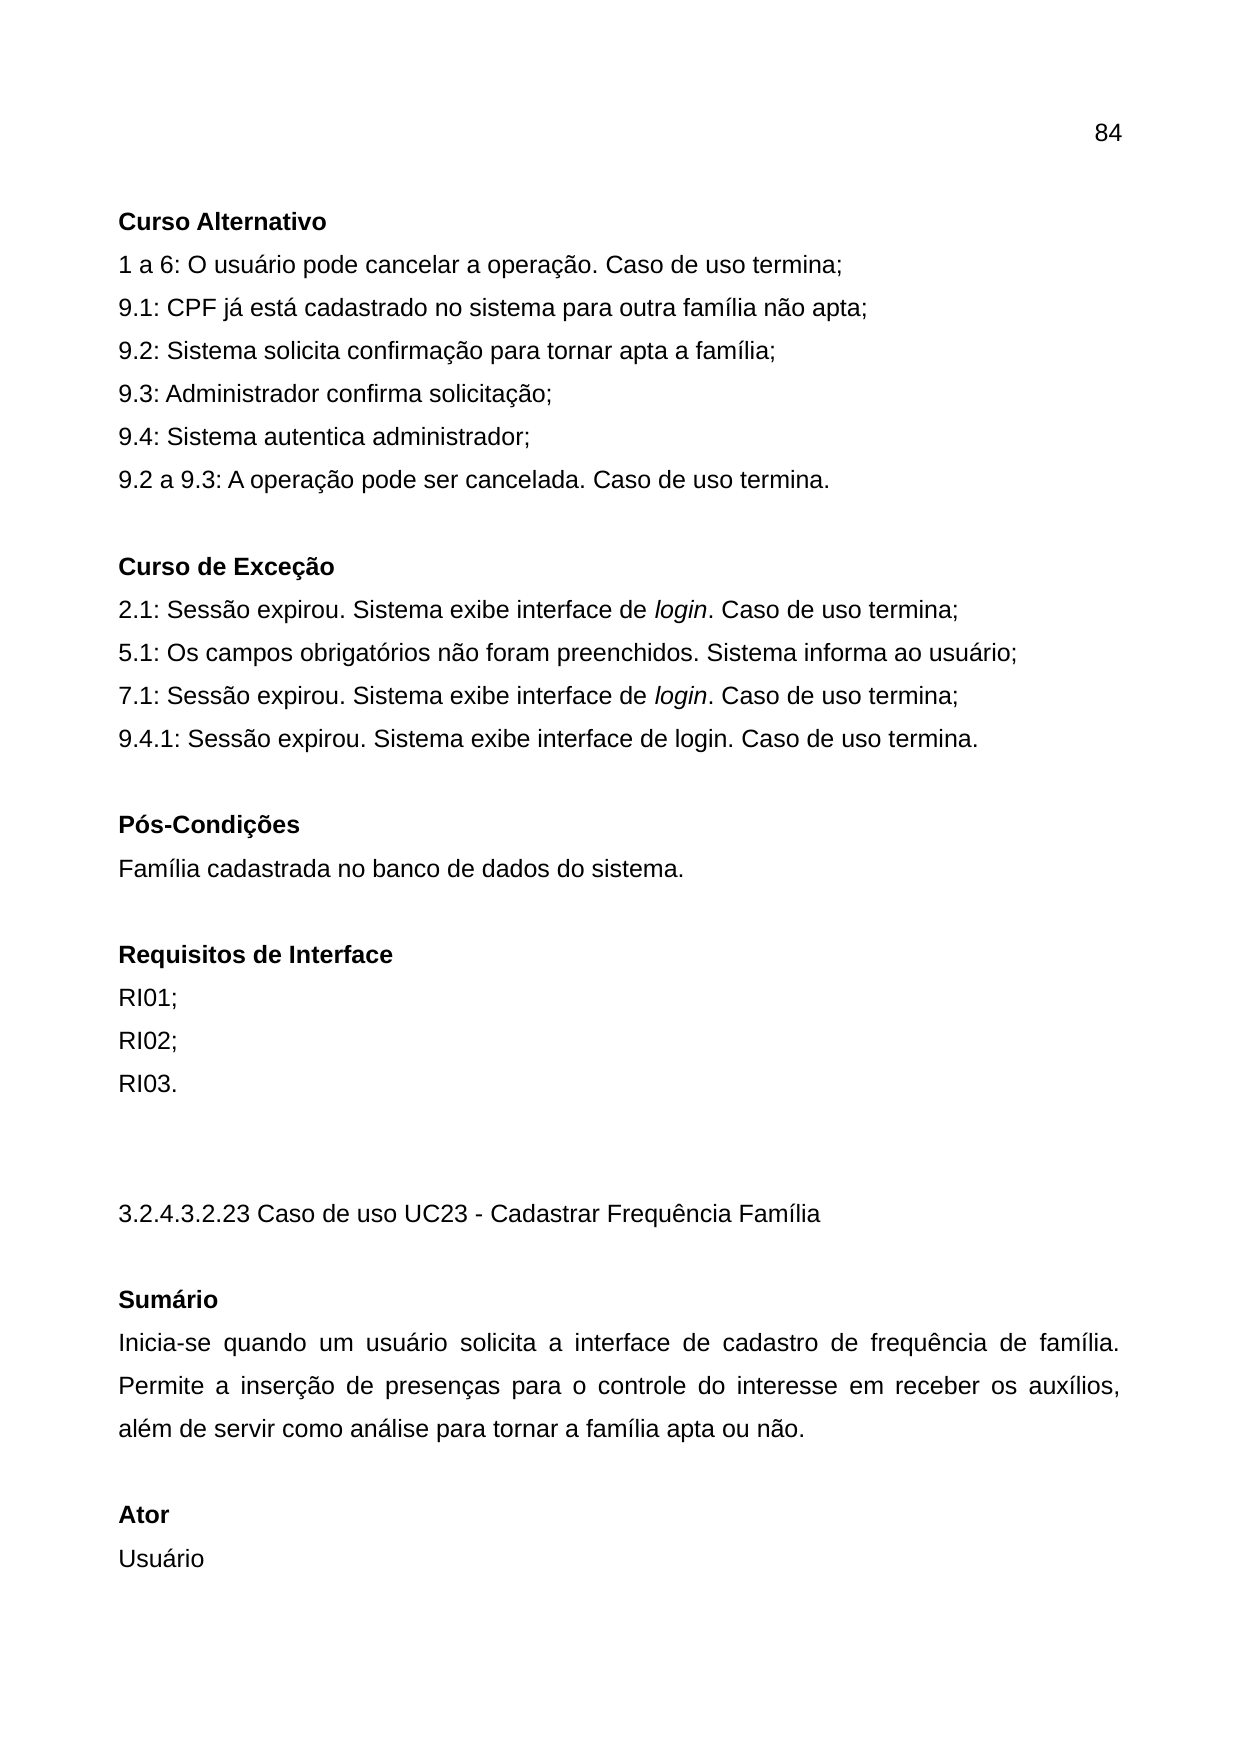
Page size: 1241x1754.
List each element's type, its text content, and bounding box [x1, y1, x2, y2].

text Curso Alternativo [118, 207, 1122, 235]
text 2.1: Sessão expirou. Sistema exibe interface de login. Caso de uso termina; [118, 595, 1122, 623]
text RI03. [118, 1069, 1122, 1098]
text 9.2: Sistema solicita confirmação para tornar apta a família; [118, 336, 1122, 365]
text Sumário [118, 1285, 1122, 1313]
text 5.1: Os campos obrigatórios não foram preenchidos. Sistema informa ao usuário; [118, 638, 1122, 667]
text 1 a 6: O usuário pode cancelar a operação. Caso de uso termina; [118, 250, 1122, 278]
text Curso de Exceção [118, 552, 1122, 580]
text 9.1: CPF já está cadastrado no sistema para outra família não apta; [118, 293, 1122, 322]
text 9.4: Sistema autentica administrador; [118, 422, 1122, 451]
text 7.1: Sessão expirou. Sistema exibe interface de login. Caso de uso termina; [118, 681, 1122, 710]
text 9.3: Administrador confirma solicitação; [118, 379, 1122, 408]
text RI01; [118, 983, 1122, 1012]
text 3.2.4.3.2.23 Caso de uso UC23 - Cadastrar Frequência Família [118, 1198, 1122, 1227]
text 9.4.1: Sessão expirou. Sistema exibe interface de login. Caso de uso termina. [118, 724, 1122, 753]
text 9.2 a 9.3: A operação pode ser cancelada. Caso de uso termina. [118, 465, 1122, 494]
text Família cadastrada no banco de dados do sistema. [118, 853, 1122, 882]
text Requisitos de Interface [118, 940, 1122, 968]
text Usuário [118, 1543, 1122, 1572]
text Ator [118, 1500, 1122, 1529]
text Pós-Condições [118, 810, 1122, 839]
text RI02; [118, 1026, 1122, 1055]
text Inicia-se quando um usuário solicita a interface de cadastro de frequência de família. Permite a inserção de presenças para o controle do interesse em receber os auxílios, além de servir como análise para tornar a família apta ou não. [118, 1328, 1122, 1443]
